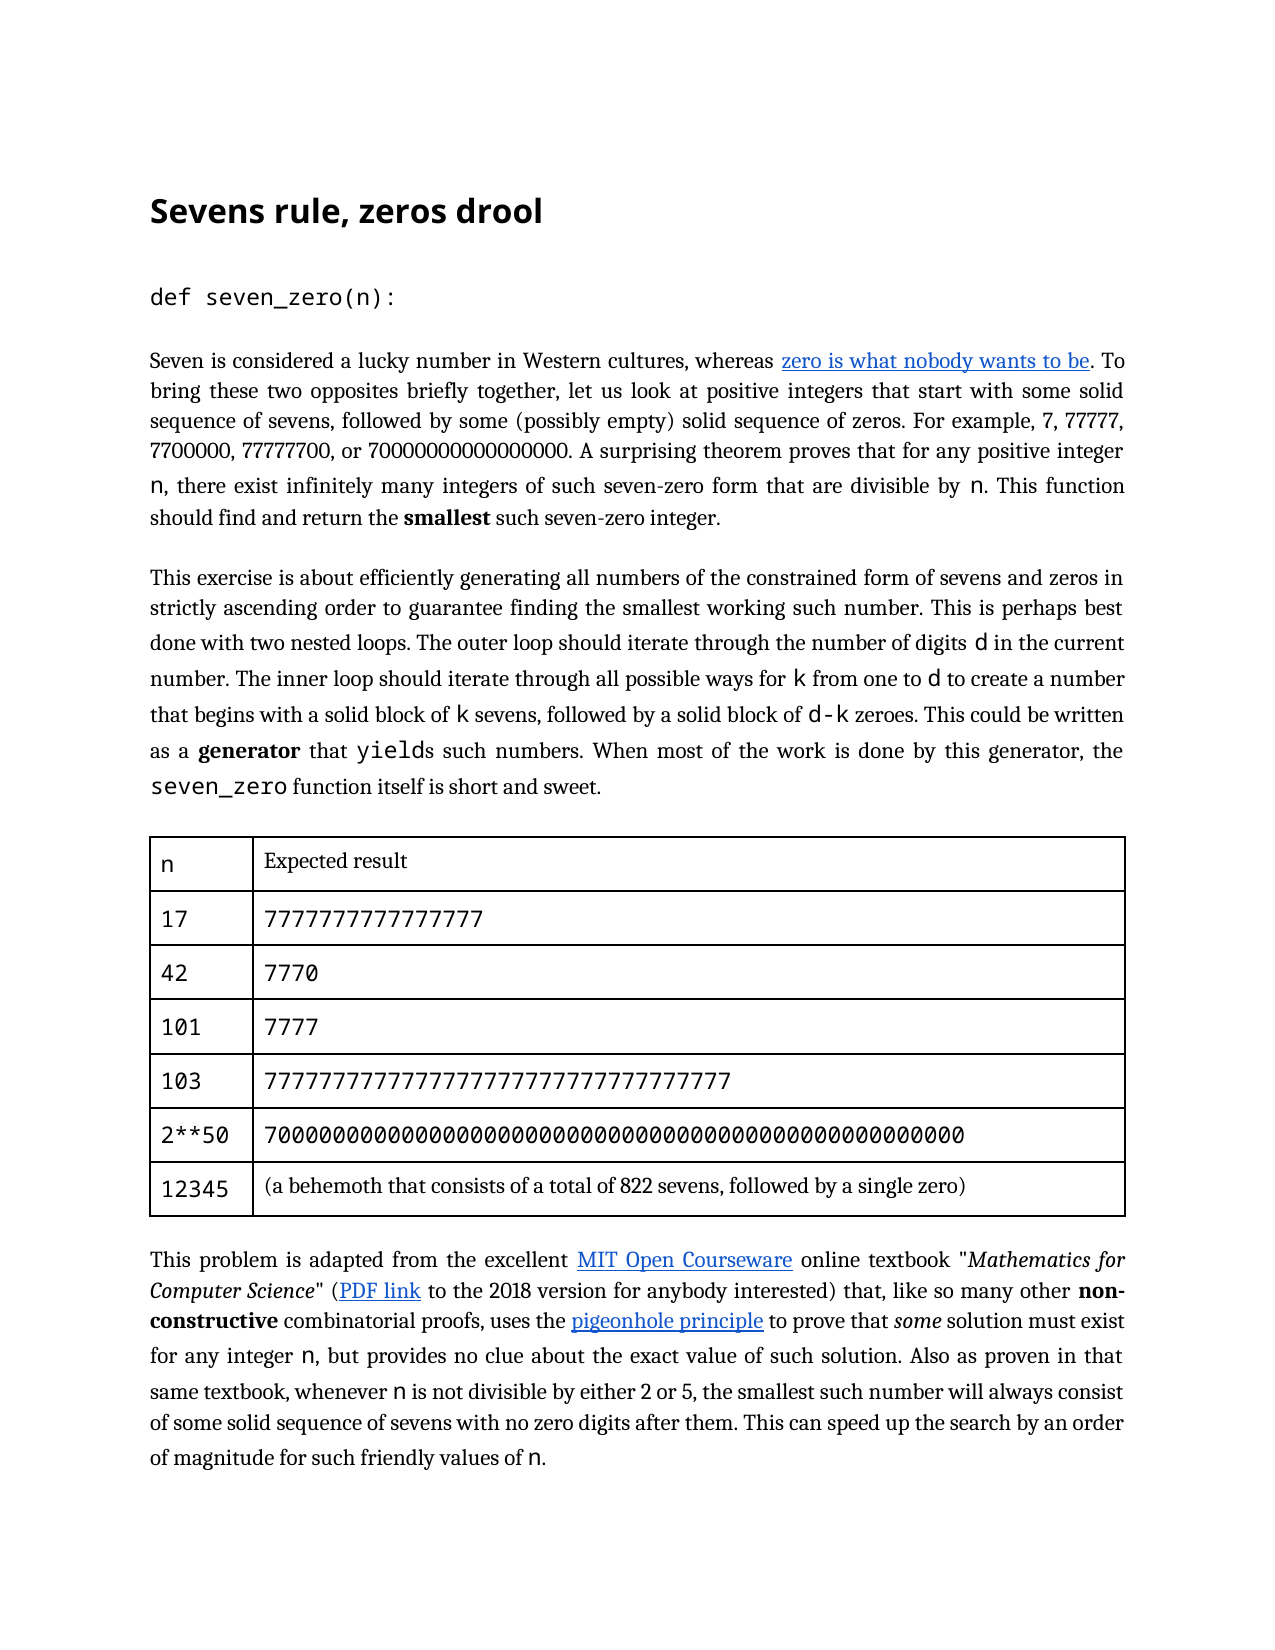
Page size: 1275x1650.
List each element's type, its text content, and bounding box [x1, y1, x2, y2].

table_cell 7777 [254, 1000, 1124, 1052]
table_cell 101 [151, 1000, 252, 1052]
text def seven_zero(n): [150, 281, 1125, 313]
table_cell 700000000000000000000000000000000000000000000000000 [254, 1109, 1124, 1161]
table_cell 7770 [254, 946, 1124, 998]
table_cell 12345 [151, 1163, 252, 1215]
table_cell 7777777777777777 [254, 892, 1124, 944]
table_cell (a behemoth that consists of a total of 822 sevens, followed by a single zero) [254, 1163, 1124, 1215]
subtitle Sevens rule, zeros drool [150, 187, 1125, 233]
table_header n [151, 838, 252, 890]
table_cell 2**50 [151, 1109, 252, 1161]
text This exercise is about efficiently generating all numbers of the constrained form of sevens and zeros in strictly ascending order to guarantee finding the smallest working such number. This is perhaps best done with two nested loops. The outer loop should iterate through the number of digits d in the current number. The inner loop should iterate through all possible ways for k from one to d to create a number that begins with a solid block of k sevens, followed by a solid block of d-k zeroes. This could be written as a generator that yields such numbers. When most of the work is done by this generator, the seven_zero function itself is short and sweet. [150, 565, 1125, 801]
text This problem is adapted from the excellent MIT Open Courseware online textbook "Mathematics for Computer Science" (PDF link to the 2018 version for anybody interested) that, like so many other non-constructive combinatorial proofs, uses the pigeonhole principle to prove that some solution must exist for any integer n, but provides no clue about the exact value of such solution. Also as proven in that same textbook, whenever n is not divisible by either 2 or 5, the smallest such number will always consist of some solid sequence of sevens with no zero digits after them. This can speed up the search by an order of magnitude for such friendly values of n. [150, 1247, 1125, 1472]
text Seven is considered a lucky number in Western cultures, whereas zero is what nobody wants to be. To bring these two opposites briefly together, let us look at positive integers that start with some solid sequence of sevens, followed by some (possibly empty) solid sequence of zeros. For example, 7, 77777, 7700000, 77777700, or 70000000000000000. A surprising theorem proves that for any positive integer n, there exist infinitely many integers of such seven-zero form that are divisible by n. This function should find and return the smallest such seven-zero integer. [150, 347, 1125, 531]
table_cell 42 [151, 946, 252, 998]
table_cell 17 [151, 892, 252, 944]
table_cell 103 [151, 1055, 252, 1107]
table_header Expected result [254, 838, 1124, 890]
table_cell 7777777777777777777777777777777777 [254, 1055, 1124, 1107]
